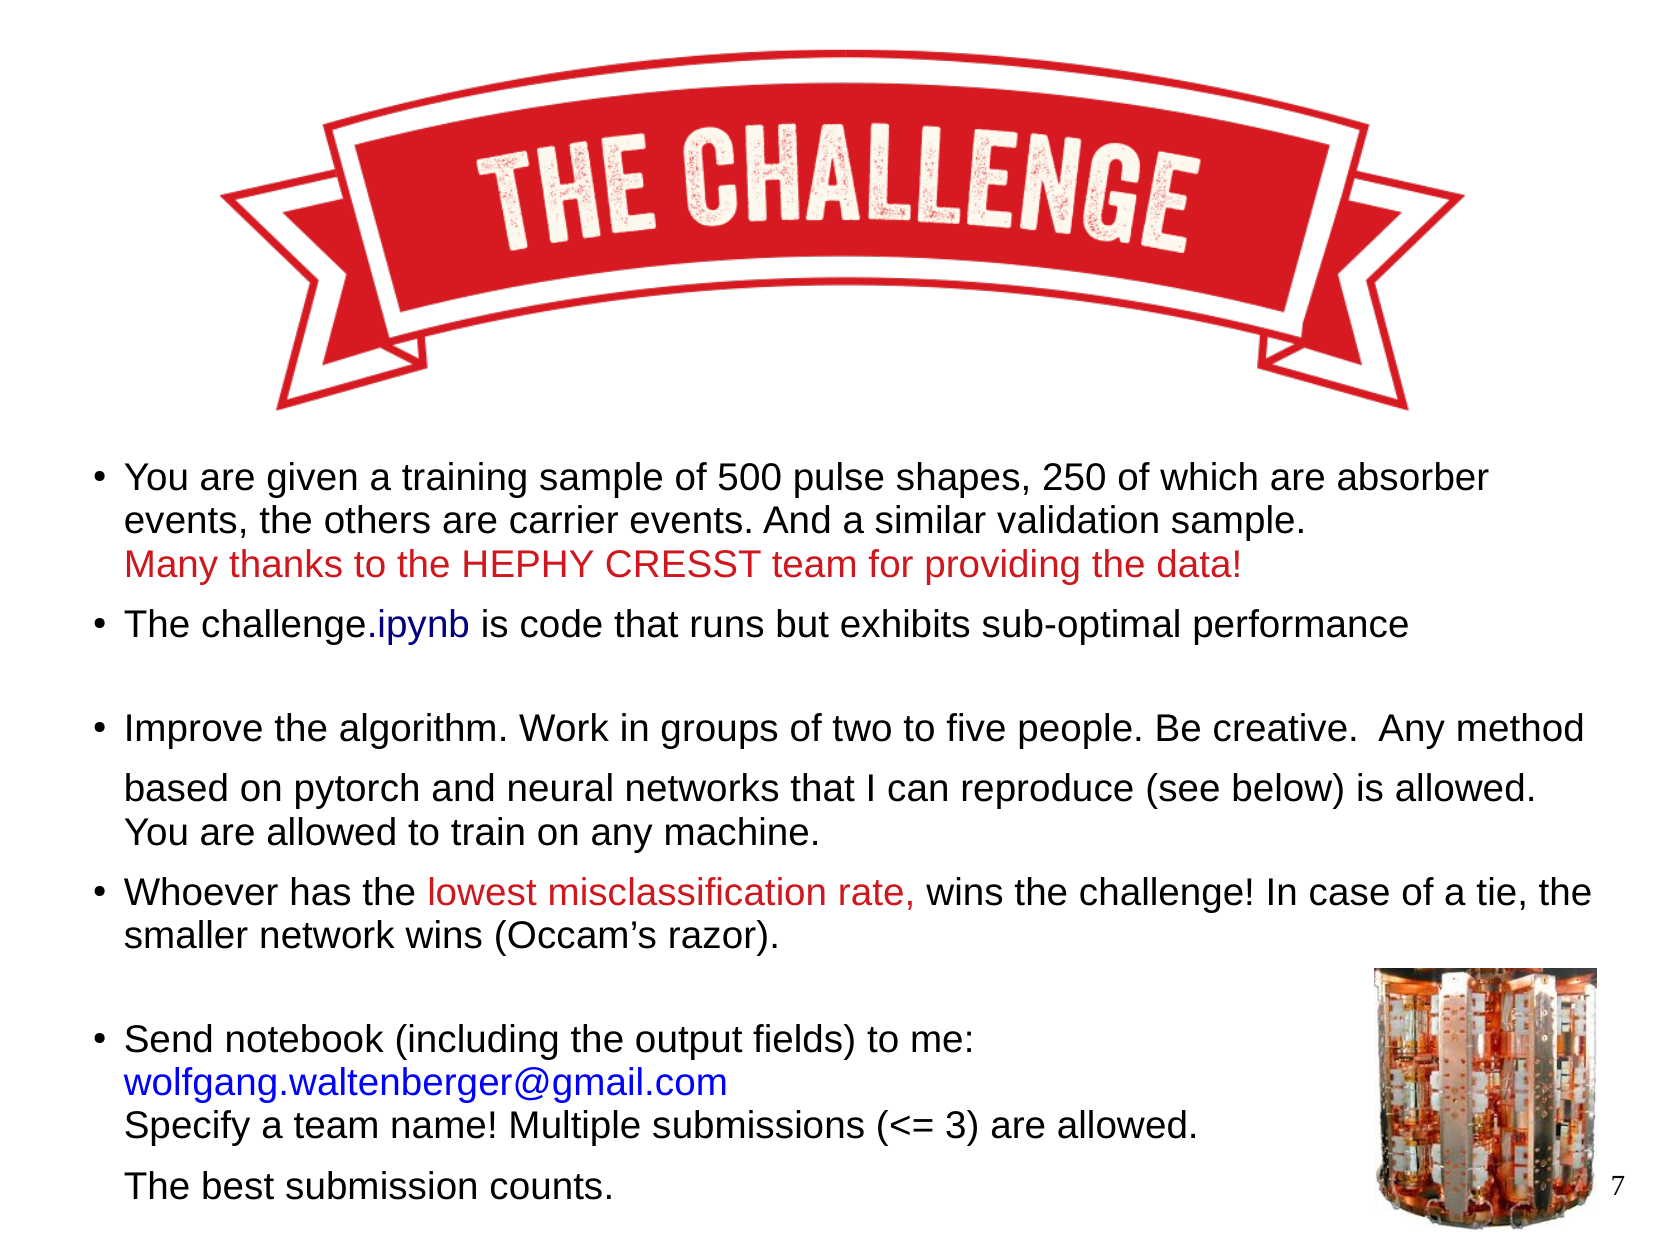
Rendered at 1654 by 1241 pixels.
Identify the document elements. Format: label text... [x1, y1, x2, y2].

picture [212, 32, 1473, 426]
list You are given a training sample of 500 pulse shapes, 250 of which are absorber events, the others are carrier events. And a similar validation sample. Many thanks to the HEPHY CRESST team for providing the data! The challenge.ipynb is code that runs but exhibits sub-optimal performance Improve the algorithm. Work in groups of two to five people. Be creative. Any method based on pytorch and neural networks that I can reproduce (see below) is allowed. You are allowed to train on any machine. Whoever has the lowest misclassification rate, wins the challenge! In case of a tie, the smaller network wins (Occam’s razor). Send notebook (including the output fields) to me: wolfgang.waltenberger@gmail.com Specify a team name! Multiple submissions (<= 3) are allowed. The best submission counts. [82, 455, 1607, 1217]
picture [1374, 968, 1597, 1232]
